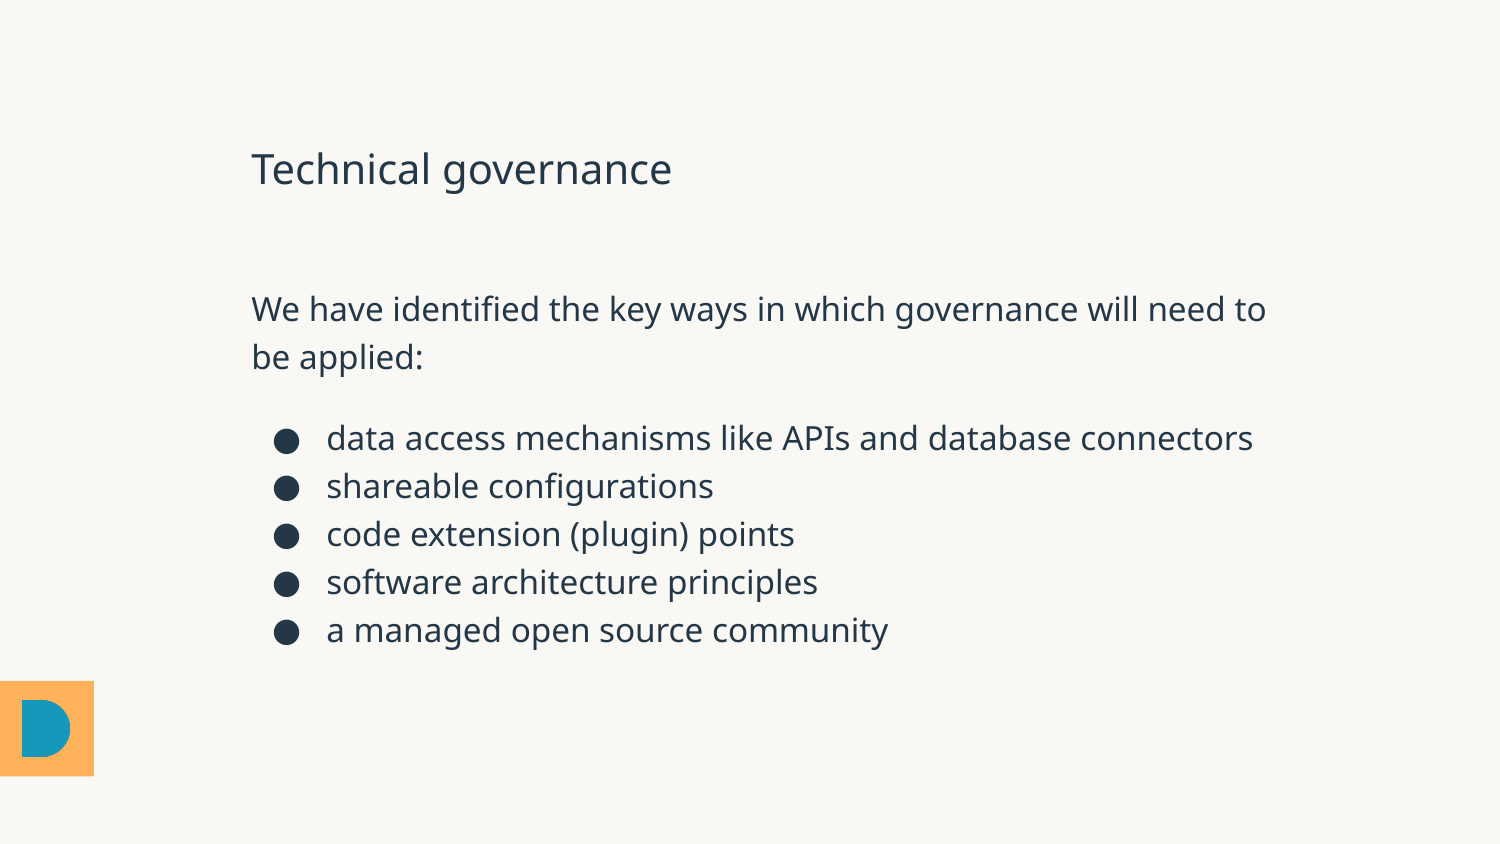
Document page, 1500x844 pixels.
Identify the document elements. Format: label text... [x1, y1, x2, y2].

title Technical governance [236, 118, 1329, 238]
list We have identified the key ways in which governance will need to be applied: data access mechanisms like APIs and database connectors shareable configurations code extension (plugin) points software architecture principles a managed open source community [236, 265, 1329, 681]
picture [22, 700, 70, 757]
